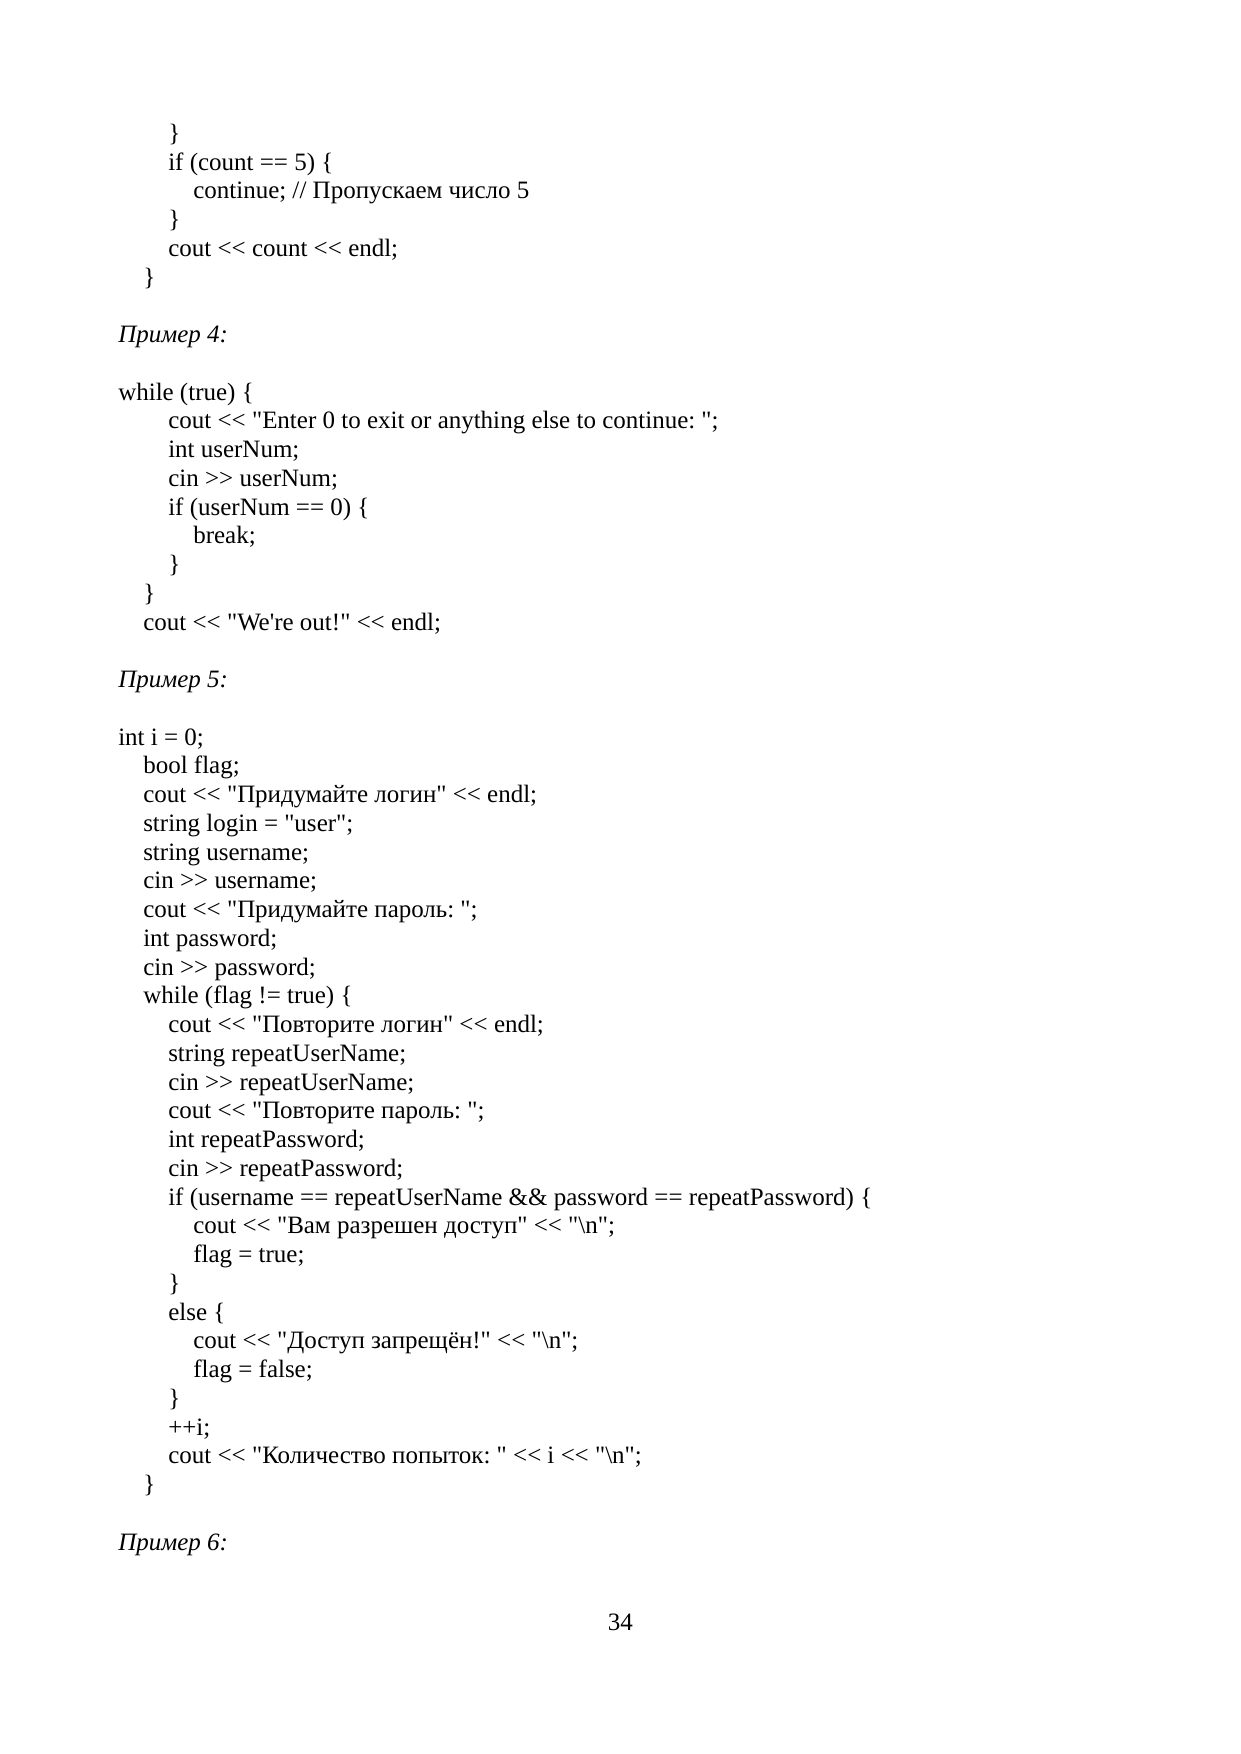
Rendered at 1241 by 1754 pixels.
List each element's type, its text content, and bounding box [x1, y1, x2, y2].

text cout << "Придумайте логин" << endl; [118, 779, 1122, 808]
text int repeatPassword; [118, 1124, 1122, 1153]
text cin >> repeatPassword; [118, 1153, 1122, 1182]
text } [118, 549, 1122, 578]
text cout << "Количество попыток: " << i << "\n"; [118, 1441, 1122, 1469]
text bool flag; [118, 751, 1122, 779]
text int i = 0; [118, 722, 1122, 751]
text string login = "user"; [118, 808, 1122, 837]
text cin >> repeatUserName; [118, 1067, 1122, 1096]
text cout << "We're out!" << endl; [118, 607, 1122, 636]
text cout << "Вам разрешен доступ" << "\n"; [118, 1211, 1122, 1239]
text cout << "Доступ запрещён!" << "\n"; [118, 1326, 1122, 1354]
text } [118, 578, 1122, 607]
text string username; [118, 837, 1122, 866]
text cin >> username; [118, 866, 1122, 894]
text } [118, 262, 1122, 291]
text cout << count << endl; [118, 233, 1122, 262]
text while (true) { [118, 377, 1122, 406]
text ++i; [118, 1412, 1122, 1441]
text cout << "Повторите логин" << endl; [118, 1009, 1122, 1038]
text cout << "Enter 0 to exit or anything else to continue: "; [118, 406, 1122, 434]
text int password; [118, 923, 1122, 952]
text cin >> userNum; [118, 463, 1122, 492]
text } [118, 118, 1122, 147]
text Пример 6: [118, 1527, 1122, 1556]
text else { [118, 1297, 1122, 1326]
text if (userNum == 0) { [118, 492, 1122, 521]
text Пример 5: [118, 664, 1122, 693]
text } [118, 1268, 1122, 1297]
text flag = false; [118, 1354, 1122, 1383]
text cout << "Повторите пароль: "; [118, 1096, 1122, 1124]
text } [118, 1383, 1122, 1412]
text continue; // Пропускаем число 5 [118, 176, 1122, 204]
text if (count == 5) { [118, 147, 1122, 176]
text while (flag != true) { [118, 981, 1122, 1009]
text string repeatUserName; [118, 1038, 1122, 1067]
text cout << "Придумайте пароль: "; [118, 894, 1122, 923]
text flag = true; [118, 1239, 1122, 1268]
text } [118, 1469, 1122, 1498]
text cin >> password; [118, 952, 1122, 981]
text if (username == repeatUserName && password == repeatPassword) { [118, 1182, 1122, 1211]
text int userNum; [118, 434, 1122, 463]
text } [118, 204, 1122, 233]
text break; [118, 521, 1122, 549]
text Пример 4: [118, 319, 1122, 348]
